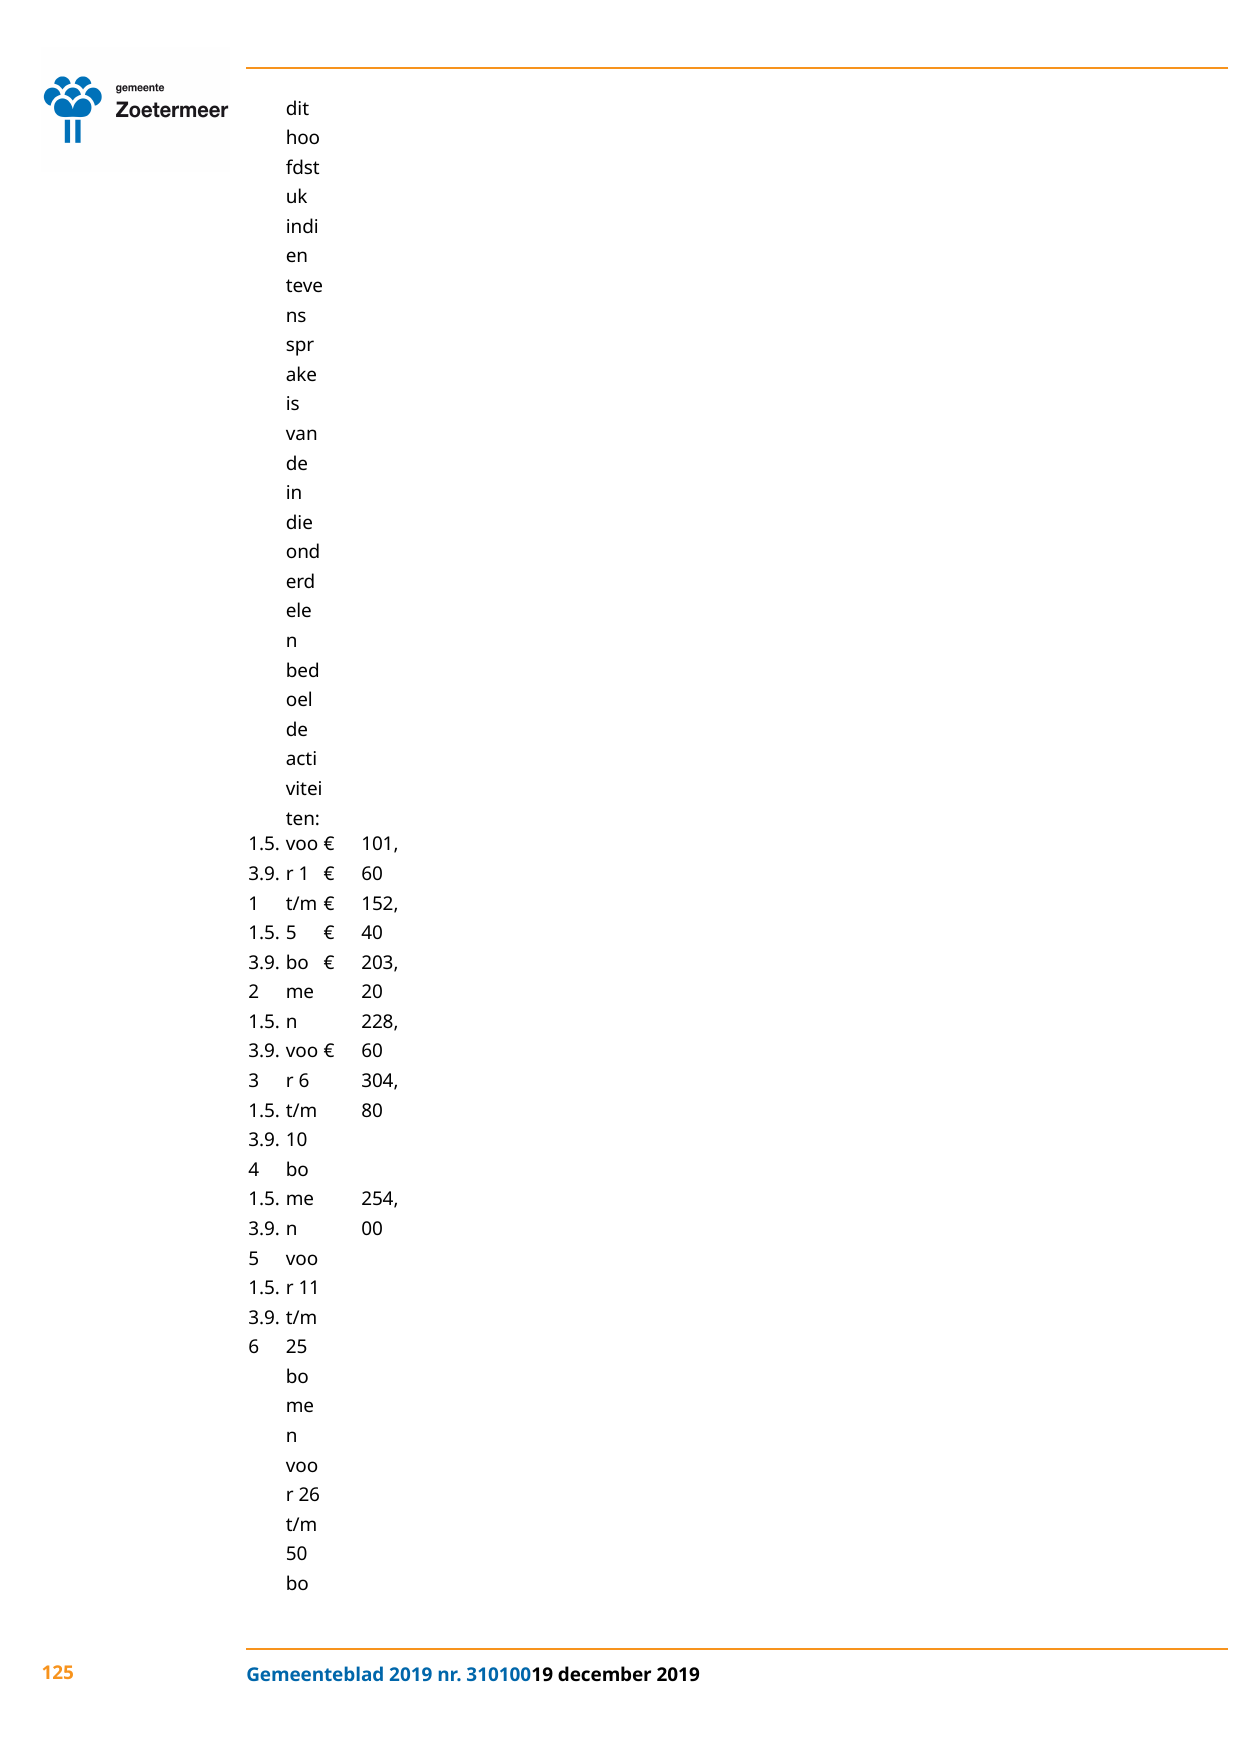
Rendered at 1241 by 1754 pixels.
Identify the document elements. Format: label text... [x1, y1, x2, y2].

table_cell [323, 95, 361, 831]
picture [41, 47, 231, 172]
table_cell 101,60 152,40 203,20 228,60 304,80 254,00 [361, 831, 398, 1596]
table_cell € € € € € € [323, 831, 361, 1596]
table_cell voor 1 t/m 5 bomen voor 6 t/m 10 bomen voor 11 t/m 25 bomen voor 26 t/m 50 bo [286, 831, 323, 1596]
table_cell [361, 95, 398, 831]
table_cell dit hoofdstuk indien tevens sprake is van de in die onderdelen bedoelde activiteiten: [286, 95, 323, 831]
table_cell [248, 95, 286, 831]
table_cell 1.5.3.9.1 1.5.3.9.2 1.5.3.9.3 1.5.3.9.4 1.5.3.9.5 1.5.3.9.6 [248, 831, 286, 1596]
